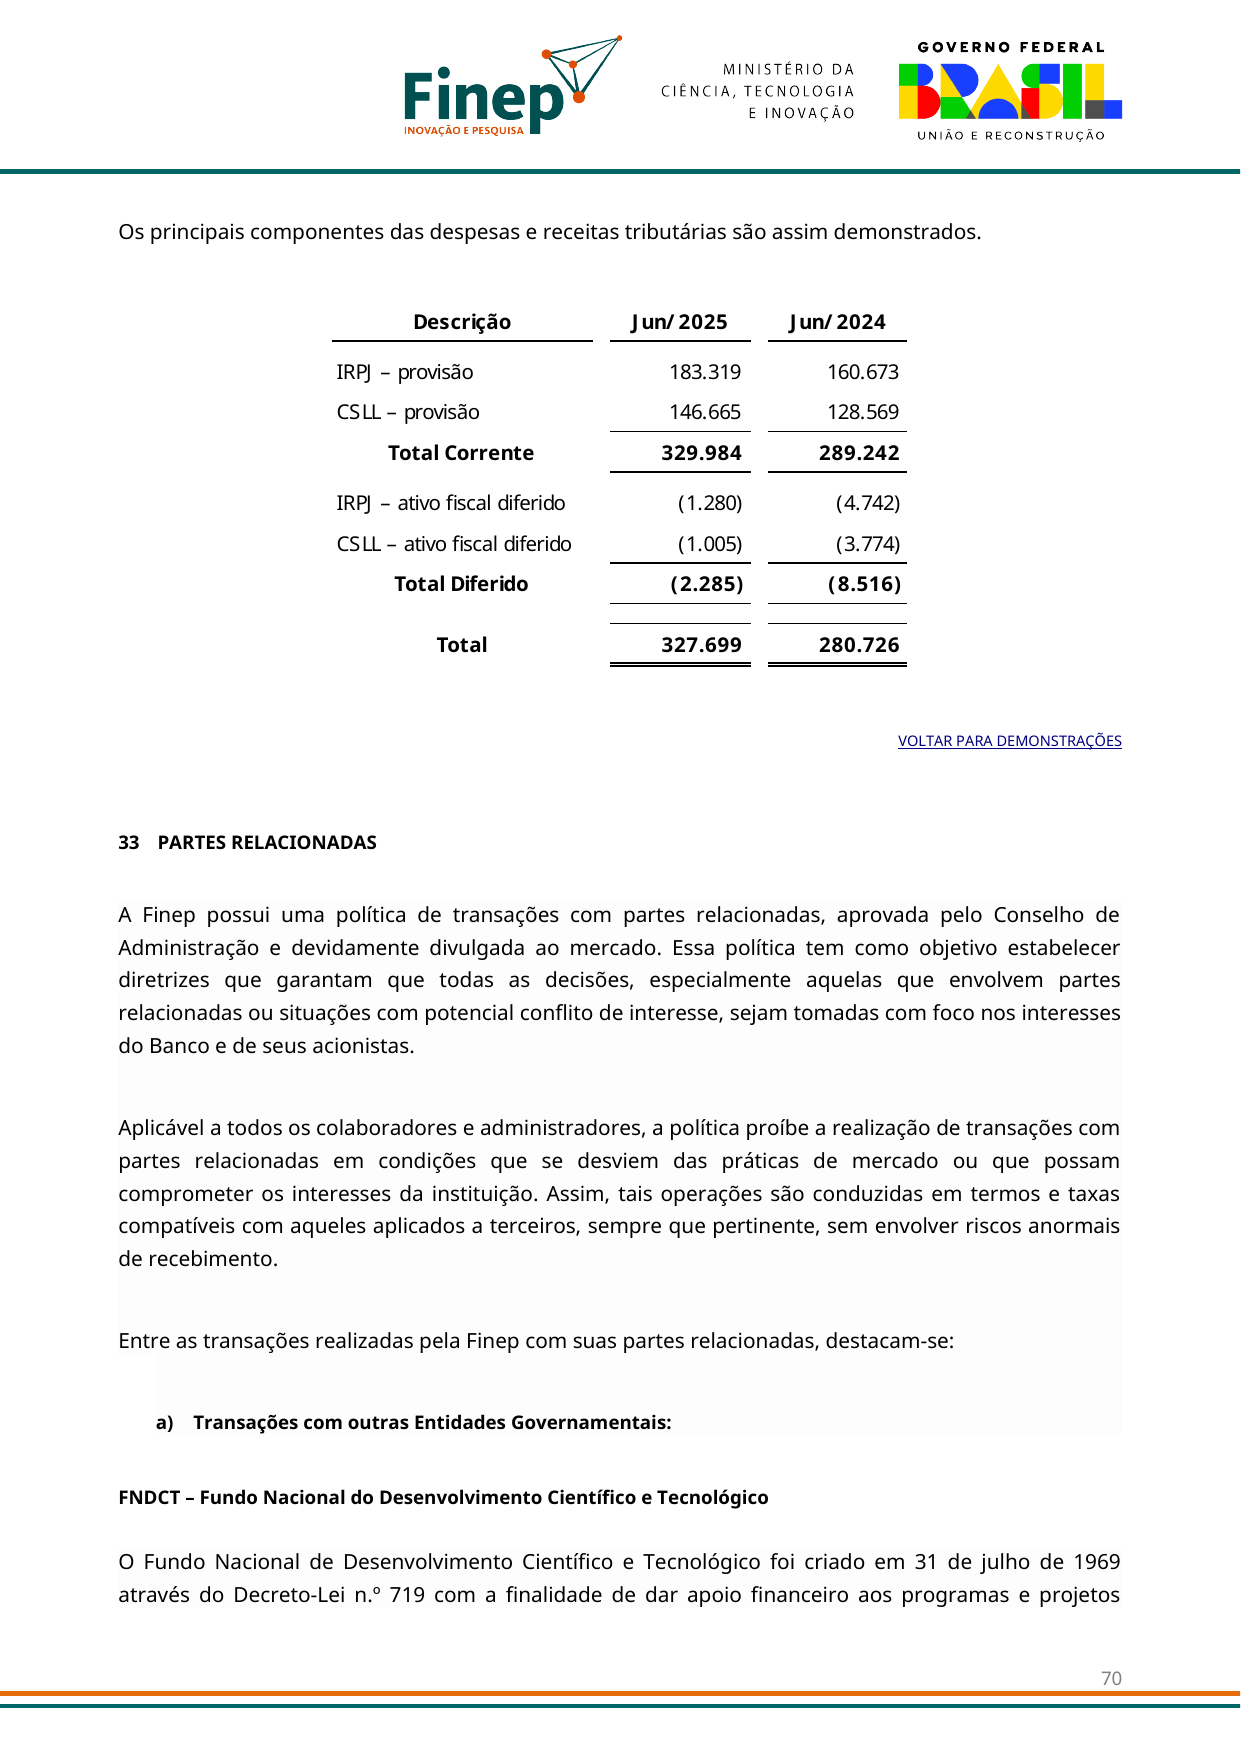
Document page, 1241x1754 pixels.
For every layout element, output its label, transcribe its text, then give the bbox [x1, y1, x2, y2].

text A Finep possui uma política de transações com partes relacionadas, aprovada pelo Conselho de Administração e devidamente divulgada ao mercado. Essa política tem como objetivo estabelecer diretrizes que garantam que todas as decisões, especialmente aquelas que envolvem partes relacionadas ou situações com potencial conflito de interesse, sejam tomadas com foco nos interesses do Banco e de seus acionistas. [118, 900, 1122, 1059]
text Entre as transações realizadas pela Finep com suas partes relacionadas, destacam-se: [118, 1326, 1122, 1355]
list Partes relacionadas [118, 829, 1122, 854]
text Aplicável a todos os colaboradores e administradores, a política proíbe a realização de transações com partes relacionadas em condições que se desviem das práticas de mercado ou que possam comprometer os interesses da instituição. Assim, tais operações são conduzidas em termos e taxas compatíveis com aqueles aplicados a terceiros, sempre que pertinente, sem envolver riscos anormais de recebimento. [118, 1113, 1122, 1272]
subtitle FNDCT – Fundo Nacional do Desenvolvimento Científico e Tecnológico [118, 1484, 1122, 1510]
text Voltar para demonstrações [118, 731, 1122, 751]
text Os principais componentes das despesas e receitas tributárias são assim demonstrados. [118, 217, 1093, 245]
text O Fundo Nacional de Desenvolvimento Científico e Tecnológico foi criado em 31 de julho de 1969 através do Decreto-Lei n.º 719 com a finalidade de dar apoio financeiro aos programas e projetos [118, 1547, 1122, 1608]
list Transações com outras Entidades Governamentais: [156, 1409, 1122, 1434]
